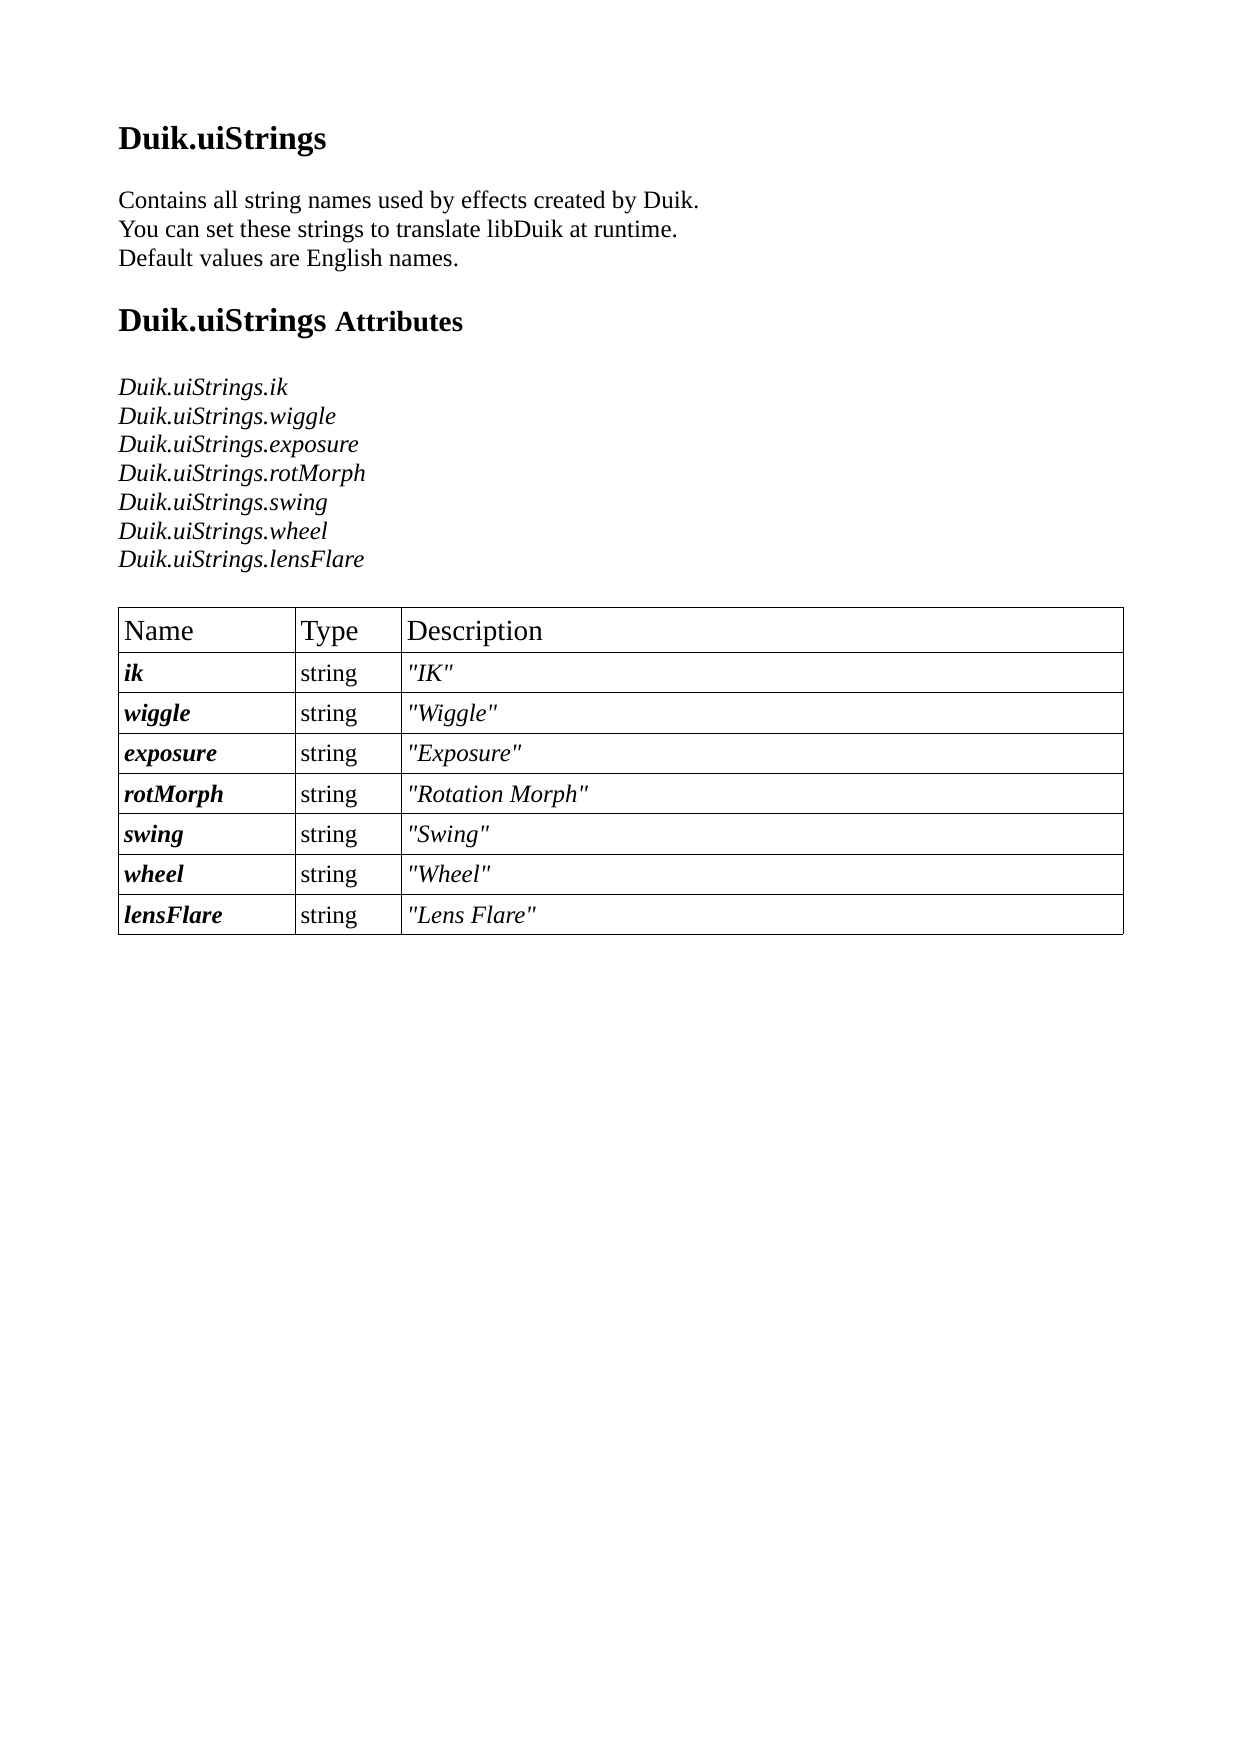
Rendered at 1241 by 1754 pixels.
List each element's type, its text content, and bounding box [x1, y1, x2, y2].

text Default values are English names. [118, 243, 1122, 271]
table_cell lensFlare [119, 895, 295, 934]
table_cell wiggle [119, 693, 295, 733]
table_cell string [296, 653, 401, 692]
text You can set these strings to translate libDuik at runtime. [118, 214, 1122, 243]
text Duik.uiStrings.ik [118, 372, 1122, 401]
text Duik.uiStrings Attributes [118, 300, 1122, 338]
table_cell string [296, 855, 401, 894]
table_cell string [296, 814, 401, 853]
text Duik.uiStrings.wheel [118, 516, 1122, 544]
table_cell "Wiggle" [402, 693, 1123, 733]
table_cell string [296, 734, 401, 773]
table_cell "Wheel" [402, 855, 1123, 894]
text Duik.uiStrings.lensFlare [118, 544, 1122, 573]
table_cell "Lens Flare" [402, 895, 1123, 934]
table_header Name [119, 608, 295, 652]
table_cell string [296, 895, 401, 934]
table_cell string [296, 774, 401, 813]
text Contains all string names used by effects created by Duik. [118, 185, 1122, 214]
table_header Description [402, 608, 1123, 652]
table_cell wheel [119, 855, 295, 894]
table_cell exposure [119, 734, 295, 773]
text Duik.uiStrings.wiggle [118, 401, 1122, 429]
table_cell ik [119, 653, 295, 692]
table_cell swing [119, 814, 295, 853]
text Duik.uiStrings.swing [118, 487, 1122, 516]
table_cell "Rotation Morph" [402, 774, 1123, 813]
text Duik.uiStrings.exposure [118, 429, 1122, 458]
table_header Type [296, 608, 401, 652]
table_cell "Swing" [402, 814, 1123, 853]
text Duik.uiStrings [118, 118, 1122, 156]
table_cell "Exposure" [402, 734, 1123, 773]
text Duik.uiStrings.rotMorph [118, 458, 1122, 487]
table_cell string [296, 693, 401, 733]
table_cell rotMorph [119, 774, 295, 813]
table_cell "IK" [402, 653, 1123, 692]
